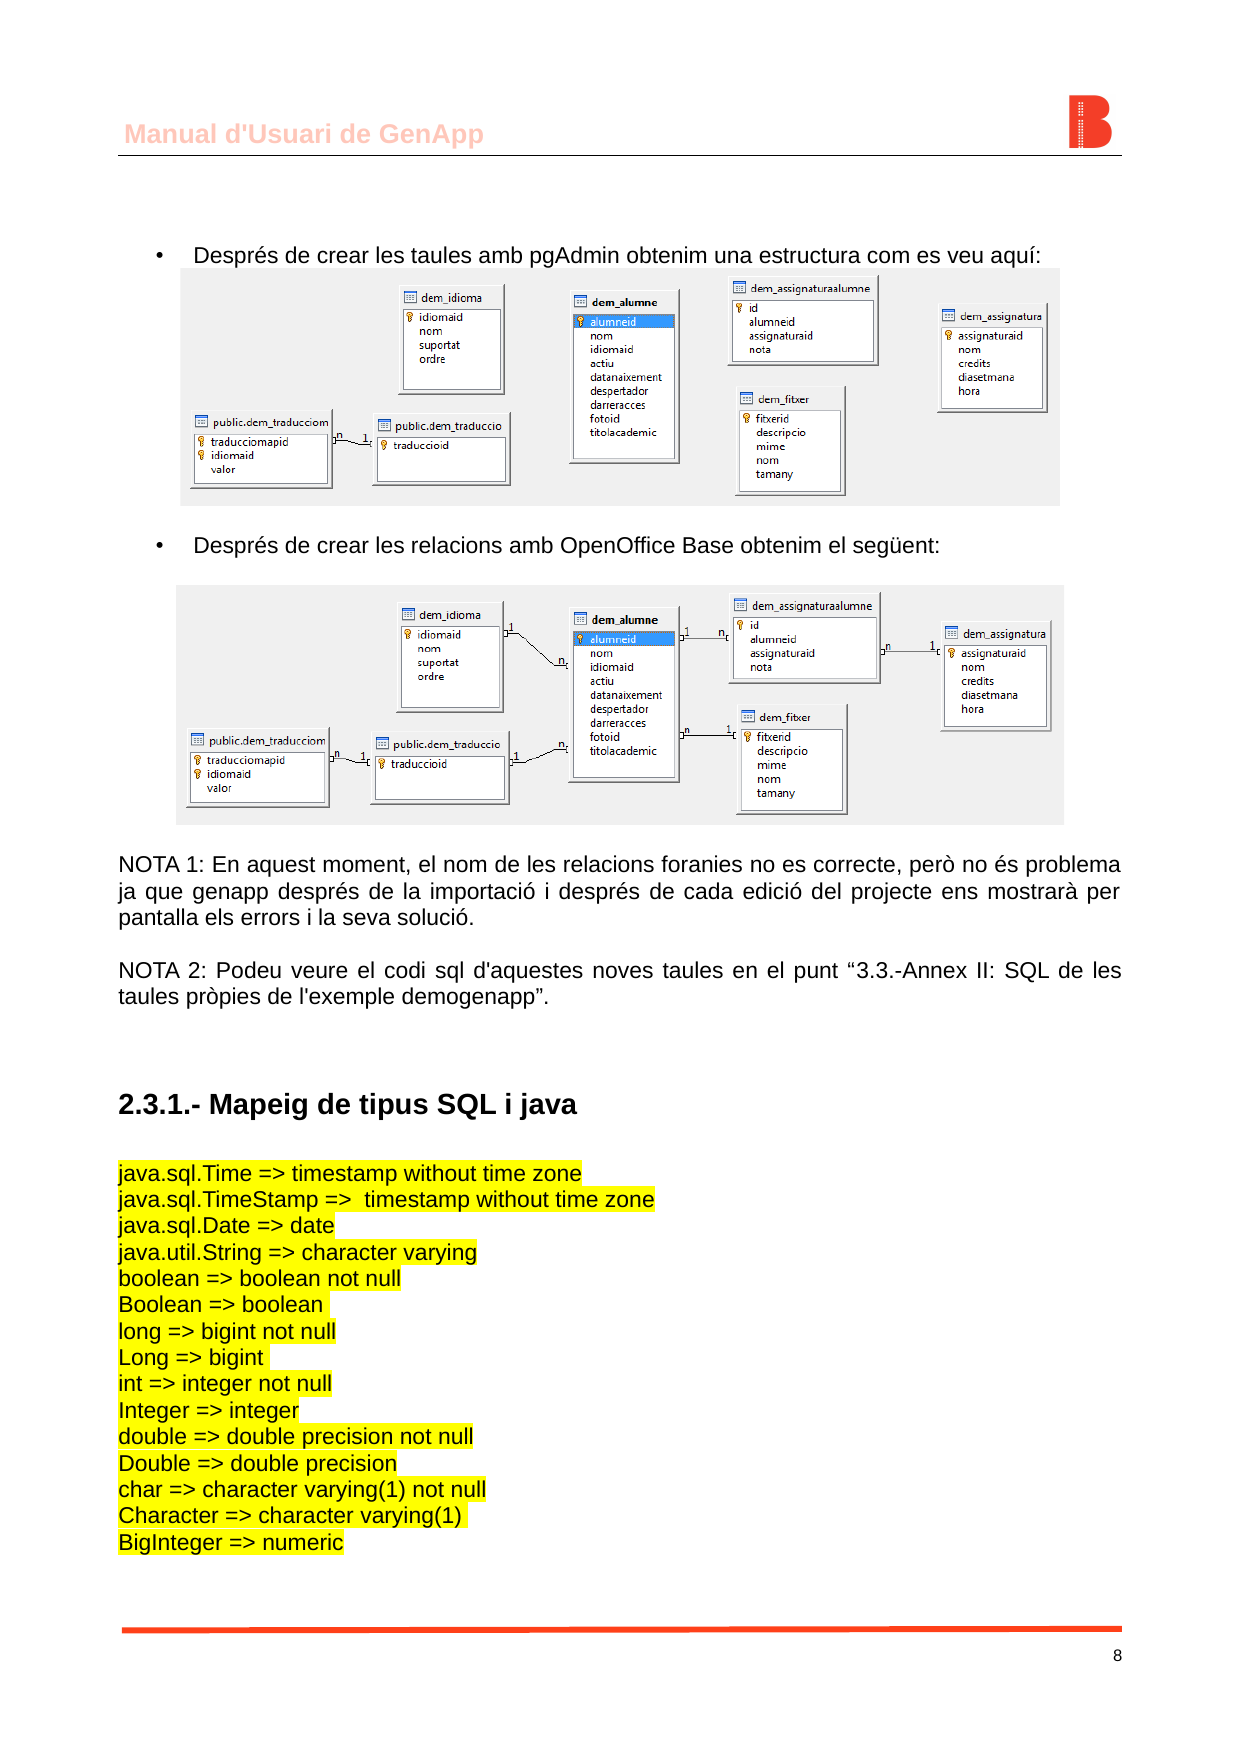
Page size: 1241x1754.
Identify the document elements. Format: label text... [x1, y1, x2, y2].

text char => character varying(1) not null [118, 1476, 1122, 1502]
text int => integer not null [118, 1370, 1122, 1397]
picture [180, 268, 1060, 506]
text java.sql.Time => timestamp without time zone [118, 1159, 1122, 1186]
list Després de crear les relacions amb OpenOffice Base obtenim el següent: [156, 532, 1122, 559]
text long => bigint not null [118, 1318, 1122, 1344]
text NOTA 1: En aquest moment, el nom de les relacions foranies no es correcte, però no és problema ja que genapp després de la importació i després de cada edició del projecte ens mostrarà per pantalla els errors i la seva solució. [118, 851, 1122, 930]
text NOTA 2: Podeu veure el codi sql d'aquestes noves taules en el punt “3.3.-Annex II: SQL de les taules pròpies de l'exemple demogenapp”. [118, 957, 1122, 1009]
text Character => character varying(1) [118, 1502, 1122, 1528]
text Long => bigint [118, 1344, 1122, 1370]
text Integer => integer [118, 1397, 1122, 1423]
text java.sql.TimeStamp => timestamp without time zone [118, 1186, 1122, 1212]
text double => double precision not null [118, 1423, 1122, 1449]
text java.util.String => character varying [118, 1239, 1122, 1265]
text Double => double precision [118, 1449, 1122, 1476]
subtitle Mapeig de tipus SQL i java [118, 1087, 1122, 1121]
picture [1063, 94, 1117, 150]
list Després de crear les taules amb pgAdmin obtenim una estructura com es veu aquí: [156, 242, 1122, 268]
text boolean => boolean not null [118, 1265, 1122, 1291]
text BigInteger => numeric [118, 1528, 1122, 1555]
text Boolean => boolean [118, 1291, 1122, 1318]
text java.sql.Date => date [118, 1212, 1122, 1239]
picture [176, 585, 1065, 825]
